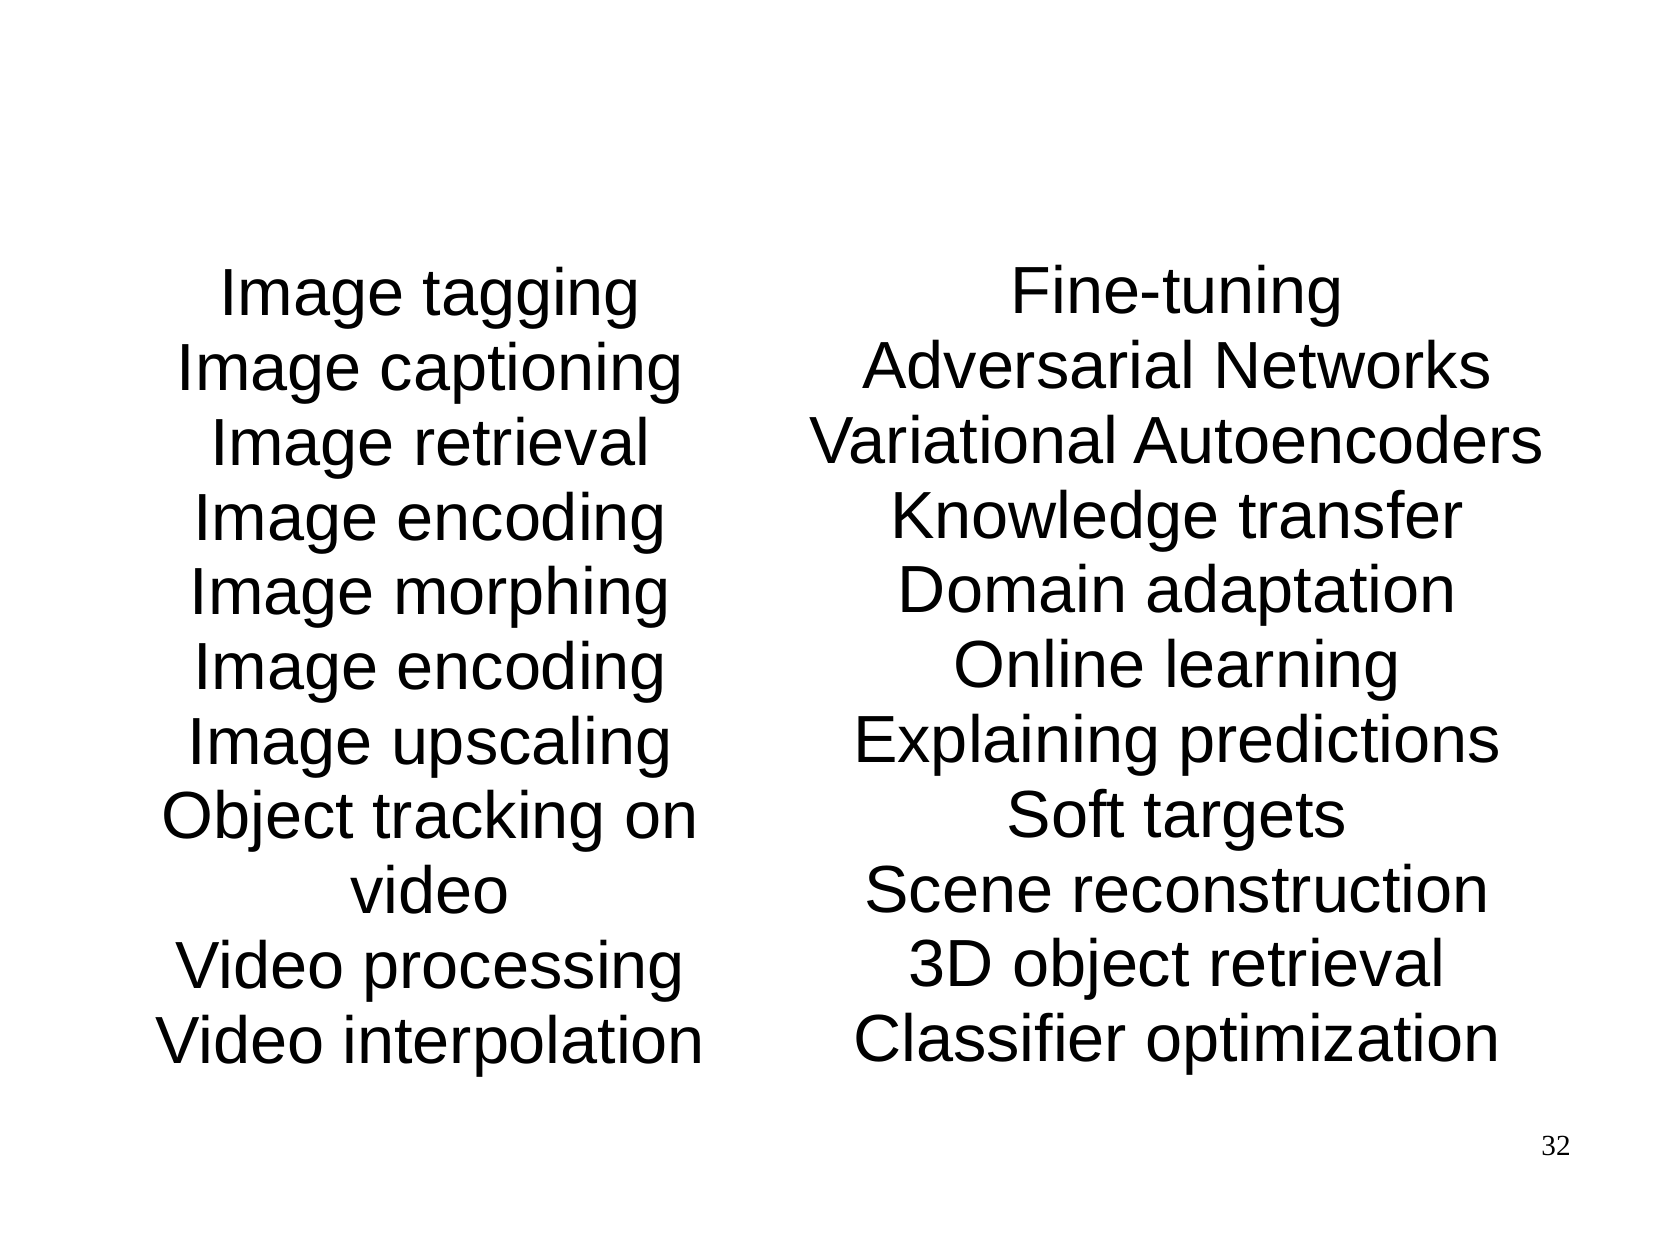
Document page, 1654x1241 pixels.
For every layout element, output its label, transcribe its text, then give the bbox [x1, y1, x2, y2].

title Fine-tuning Adversarial Networks Variational Autoencoders Knowledge transfer Domain adaptation Online learning Explaining predictions Soft targets Scene reconstruction 3D object retrieval Classifier optimization [754, 29, 1565, 1076]
text_box Image tagging Image captioning Image retrieval Image encoding Image morphing Image encoding Image upscaling Object tracking on video Video processing Video interpolation [45, 255, 781, 1153]
